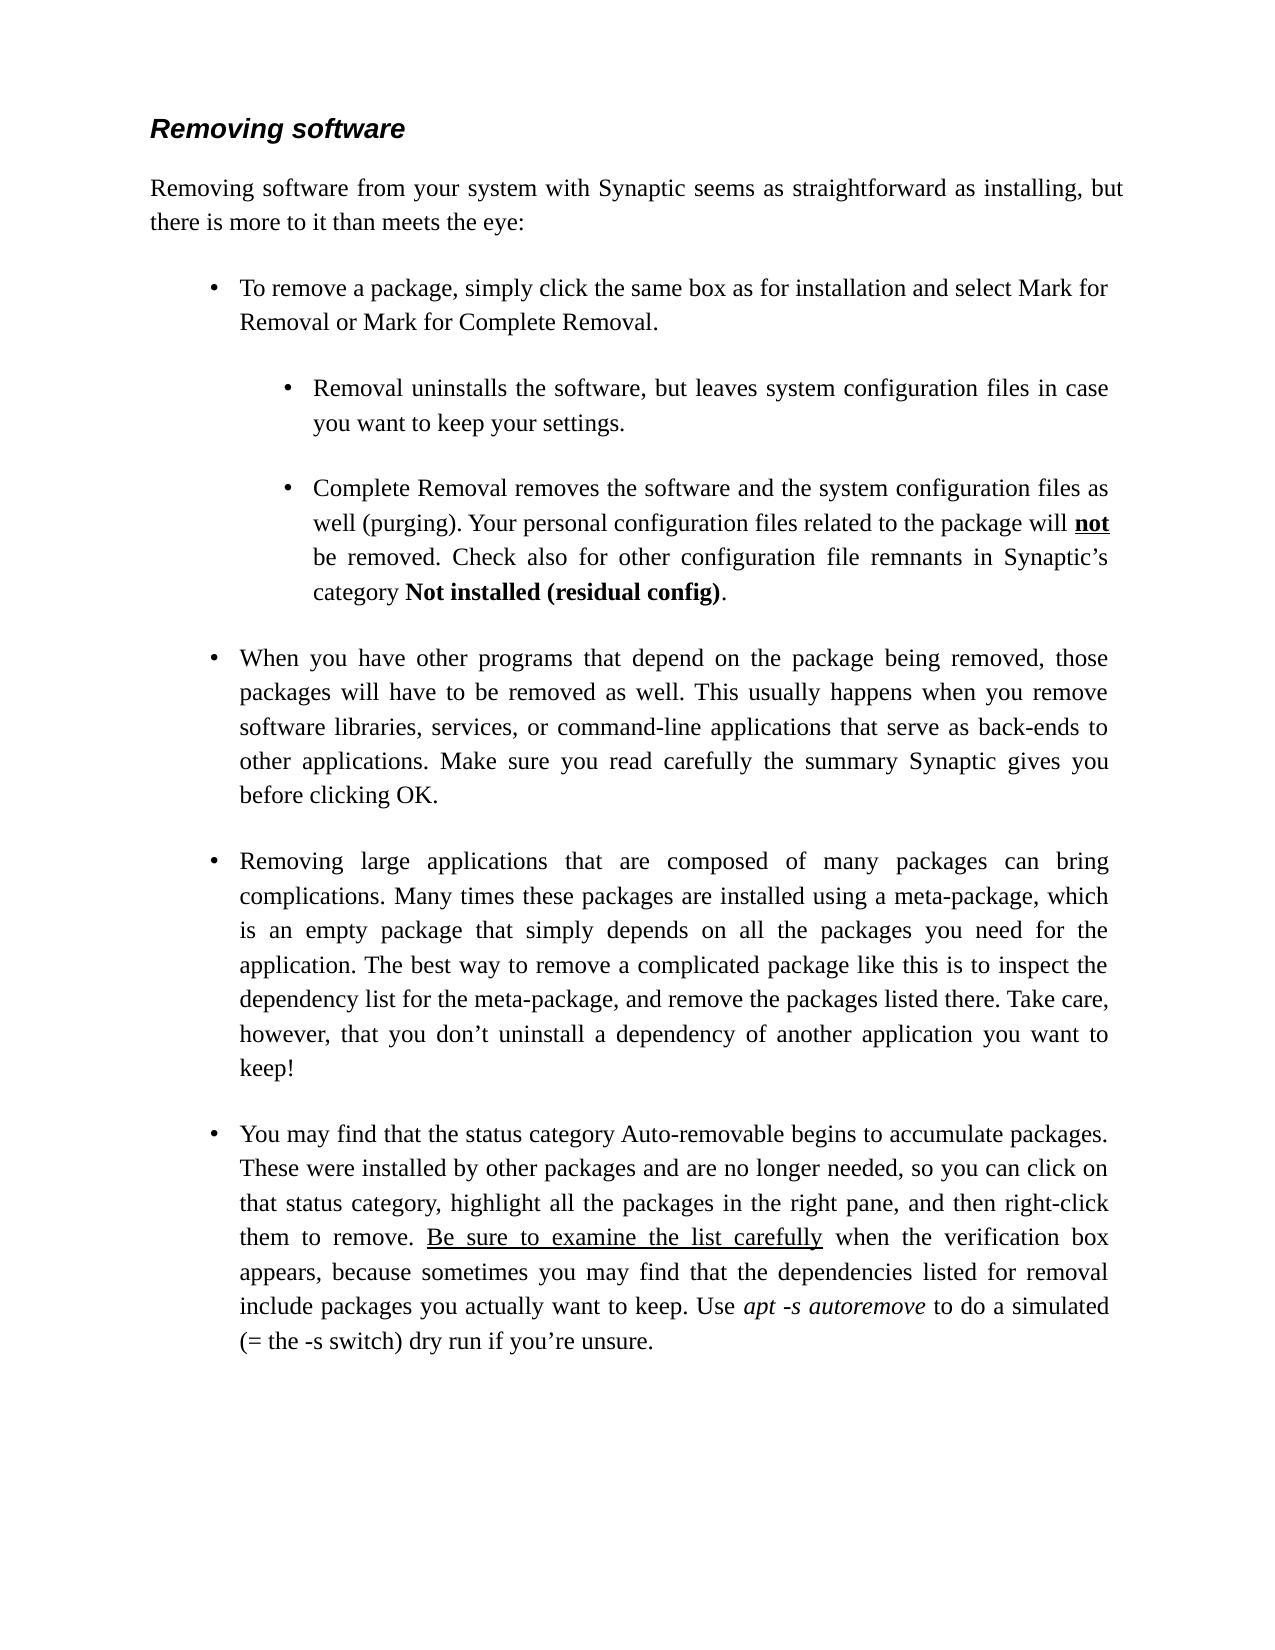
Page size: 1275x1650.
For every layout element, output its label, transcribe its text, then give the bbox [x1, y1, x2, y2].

list Removing large applications that are composed of many packages can bring complications. Many times these packages are installed using a meta-package, which is an empty package that simply depends on all the packages you need for the application. The best way to remove a complicated package like this is to inspect the dependency list for the meta-package, and remove the packages listed there. Take care, however, that you don’t uninstall a dependency of another application you want to keep! [210, 846, 1109, 1082]
list To remove a package, simply click the same box as for installation and select Mark for Removal or Mark for Complete Removal. [210, 273, 1109, 336]
list When you have other programs that depend on the package being removed, those packages will have to be removed as well. This usually happens when you remove software libraries, services, or command-line applications that serve as back-ends to other applications. Make sure you read carefully the summary Synaptic gives you before clicking OK. [210, 643, 1109, 809]
subtitle Removing software [150, 113, 1125, 145]
list Removal uninstalls the software, but leaves system configuration files in case you want to keep your settings. [283, 373, 1109, 436]
list Removing software from your system with Synaptic seems as straightforward as installing, but there is more to it than meets the eye: [150, 173, 1125, 236]
list You may find that the status category Auto-removable begins to accumulate packages. These were installed by other packages and are no longer needed, so you can click on that status category, highlight all the packages in the right pane, and then right-click them to remove. Be sure to examine the list carefully when the verification box appears, because sometimes you may find that the dependencies listed for removal include packages you actually want to keep. Use apt -s autoremove to do a simulated (= the -s switch) dry run if you’re unsure. [210, 1119, 1109, 1354]
list Complete Removal removes the software and the system configuration files as well (purging). Your personal configuration files related to the package will not be removed. Check also for other configuration file remnants in Synaptic’s category Not installed (residual config). [283, 473, 1109, 606]
